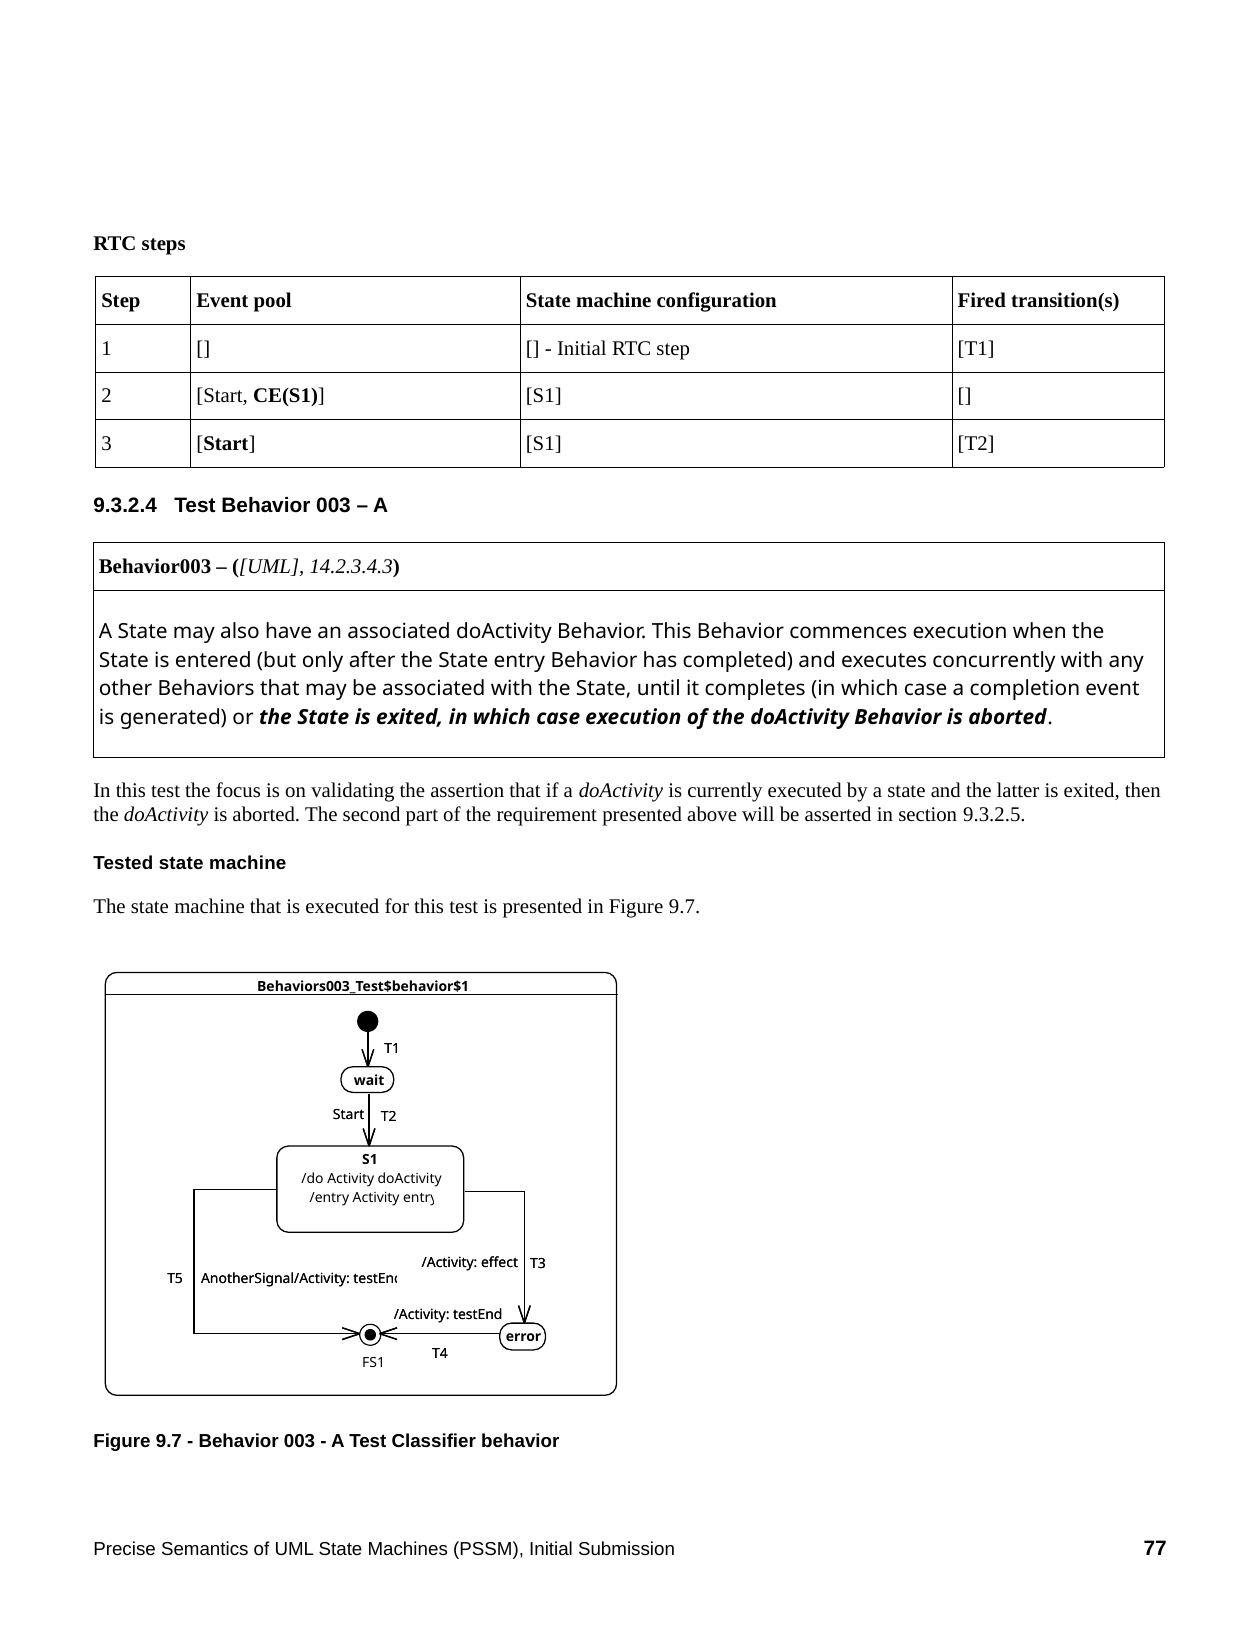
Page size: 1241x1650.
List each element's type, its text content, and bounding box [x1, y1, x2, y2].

table_cell 2 [96, 373, 190, 419]
table_cell 1 [96, 325, 190, 372]
text RTC steps [93, 231, 1164, 255]
table_header Behavior003 – ([UML], 14.2.3.4.3) [94, 543, 1164, 590]
subtitle Test Behavior 003 – A [93, 492, 1164, 517]
table_cell 3 [96, 420, 190, 467]
table_cell [Start] [191, 420, 520, 467]
table_cell [T1] [953, 325, 1164, 372]
table_cell [T2] [953, 420, 1164, 467]
table_header Fired transition(s) [953, 277, 1164, 324]
subtitle Tested state machine [93, 851, 1164, 873]
table_cell [S1] [521, 373, 952, 419]
table_header State machine configuration [521, 277, 952, 324]
table_cell [] - Initial RTC step [521, 325, 952, 372]
text In this test the focus is on validating the assertion that if a doActivity is currently executed by a state and the latter is exited, then the doActivity is aborted. The second part of the requirement presented above will be asserted in section 9.3.2.5. [93, 778, 1164, 826]
table_cell [] [191, 325, 520, 372]
table_header Event pool [191, 277, 520, 324]
table_cell A State may also have an associated doActivity Behavior. This Behavior commences execution when the State is entered (but only after the State entry Behavior has completed) and executes concurrently with any other Behaviors that may be associated with the State, until it completes (in which case a completion event is generated) or the State is exited, in which case execution of the doActivity Behavior is aborted. [94, 591, 1164, 757]
table_cell [Start, CE(S1)] [191, 373, 520, 419]
table_cell [S1] [521, 420, 952, 467]
table_header Step [96, 277, 190, 324]
table_cell [] [953, 373, 1164, 419]
text Figure 9.7 - Behavior 003 - A Test Classifier behavior [93, 1430, 772, 1451]
text The state machine that is executed for this test is presented in Figure 9.7. [93, 894, 1164, 918]
